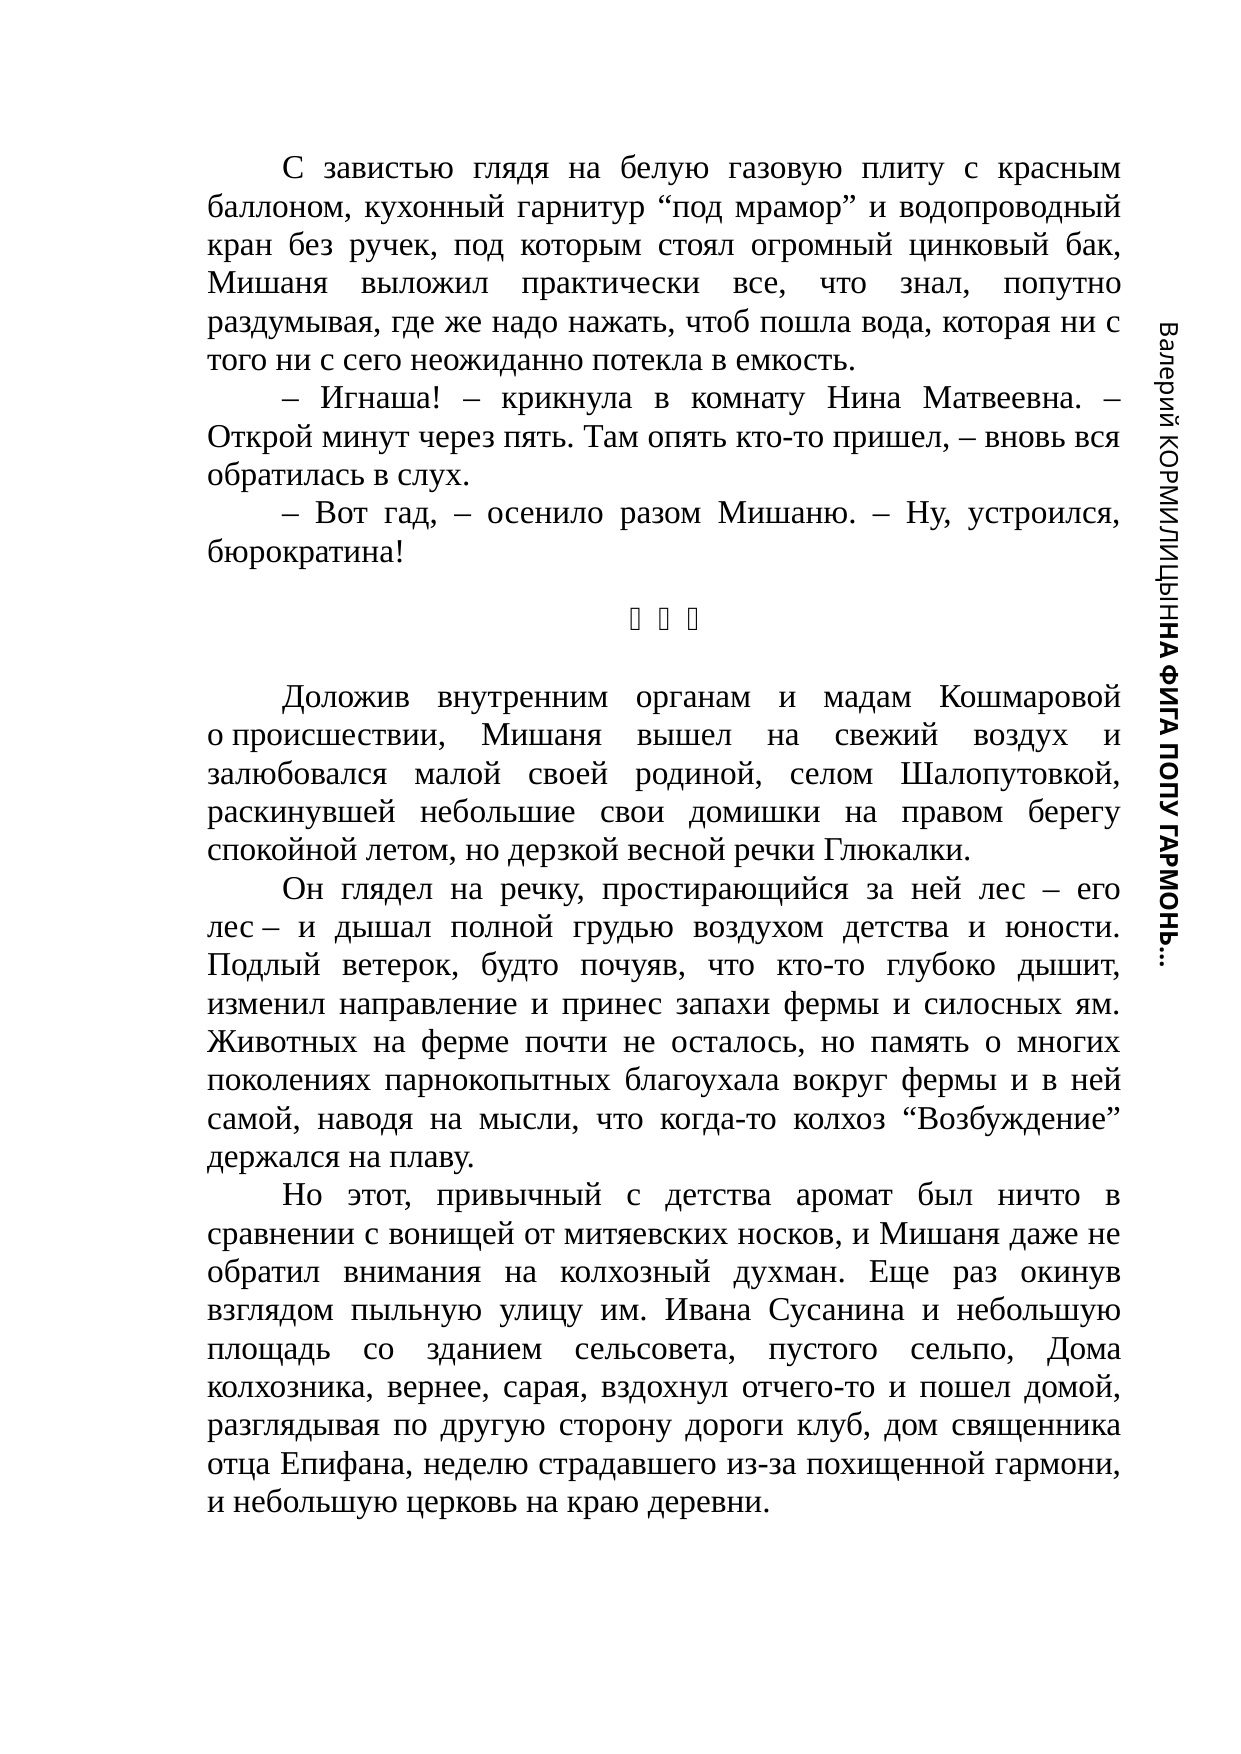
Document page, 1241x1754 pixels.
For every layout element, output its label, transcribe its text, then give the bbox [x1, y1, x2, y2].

subtitle С завистью глядя на белую газовую плиту с красным баллоном, кухонный гарнитур “под мрамор” и водопроводный кран без ручек, под которым стоял огромный цинковый бак, Мишаня выложил практически все, что знал, попутно раздумывая, где же надо нажать, чтоб пошла вода, которая ни с того ни с сего неожиданно потекла в емкость. [207, 148, 1122, 378]
subtitle – Игнаша! – крикнула в комнату Нина Матвеевна. – Открой минут через пять. Там опять кто-то пришел, – вновь вся обратилась в слух. [207, 378, 1122, 493]
subtitle Он глядел на речку, простирающийся за ней лес – его лес – и дышал полной грудью воздухом детства и юности. Подлый ветерок, будто почуяв, что кто-то глубоко дышит, изменил направление и принес запахи фермы и силосных ям. Животных на ферме почти не осталось, но память о многих поколениях парнокопытных благоухала вокруг фермы и в ней самой, наводя на мысли, что когда-то колхоз “Возбуждение” держался на плаву. [207, 868, 1122, 1175]
subtitle Но этот, привычный с детства аромат был ничто в сравнении с вонищей от митяевских носков, и Мишаня даже не обратил внимания на колхозный духман. Еще раз окинув взглядом пыльную улицу им. Ивана Сусанина и небольшую площадь со зданием сельсовета, пустого сельпо, Дома колхозника, вернее, сарая, вздохнул отчего-то и пошел домой, разглядывая по другую сторону дороги клуб, дом священника отца Епифана, неделю страдавшего из-за похищенной гармони, и небольшую церковь на краю деревни. [207, 1175, 1122, 1520]
subtitle * * * [207, 608, 1122, 638]
subtitle Доложив внутренним органам и мадам Кошмаровой о происшествии, Мишаня вышел на свежий воздух и залюбовался малой своей родиной, селом Шалопутовкой, раскинувшей небольшие свои домишки на правом берегу спокойной летом, но дерзкой весной речки Глюкалки. [207, 676, 1122, 868]
subtitle – Вот гад, – осенило разом Мишаню. – Ну, устроился, бюрократина! [207, 493, 1122, 569]
